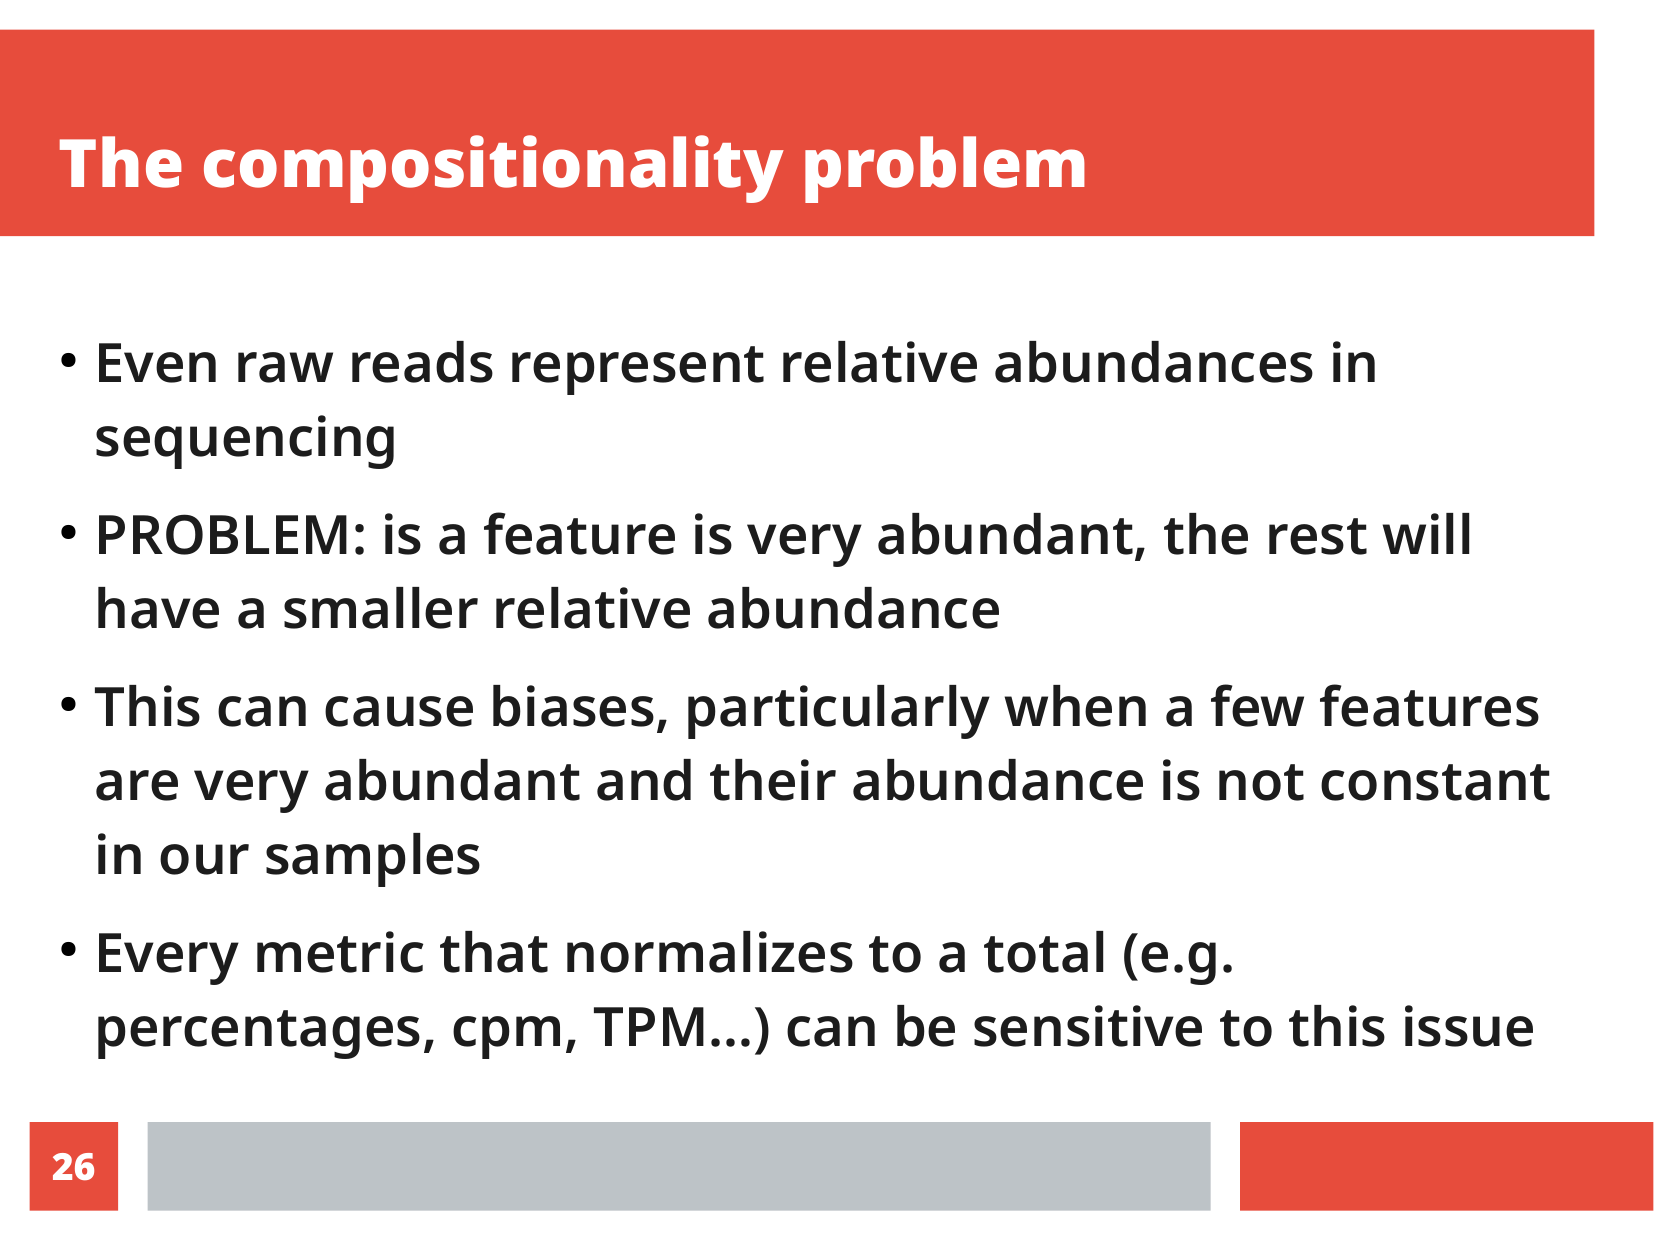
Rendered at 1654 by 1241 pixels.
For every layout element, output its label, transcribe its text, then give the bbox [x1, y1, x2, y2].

list Even raw reads represent relative abundances in sequencing PROBLEM: is a feature is very abundant, the rest will have a smaller relative abundance This can cause biases, particularly when a few features are very abundant and their abundance is not constant in our samples Every metric that normalizes to a total (e.g. percentages, cpm, TPM…) can be sensitive to this issue [59, 324, 1565, 1093]
title The compositionality problem [59, 59, 1595, 207]
